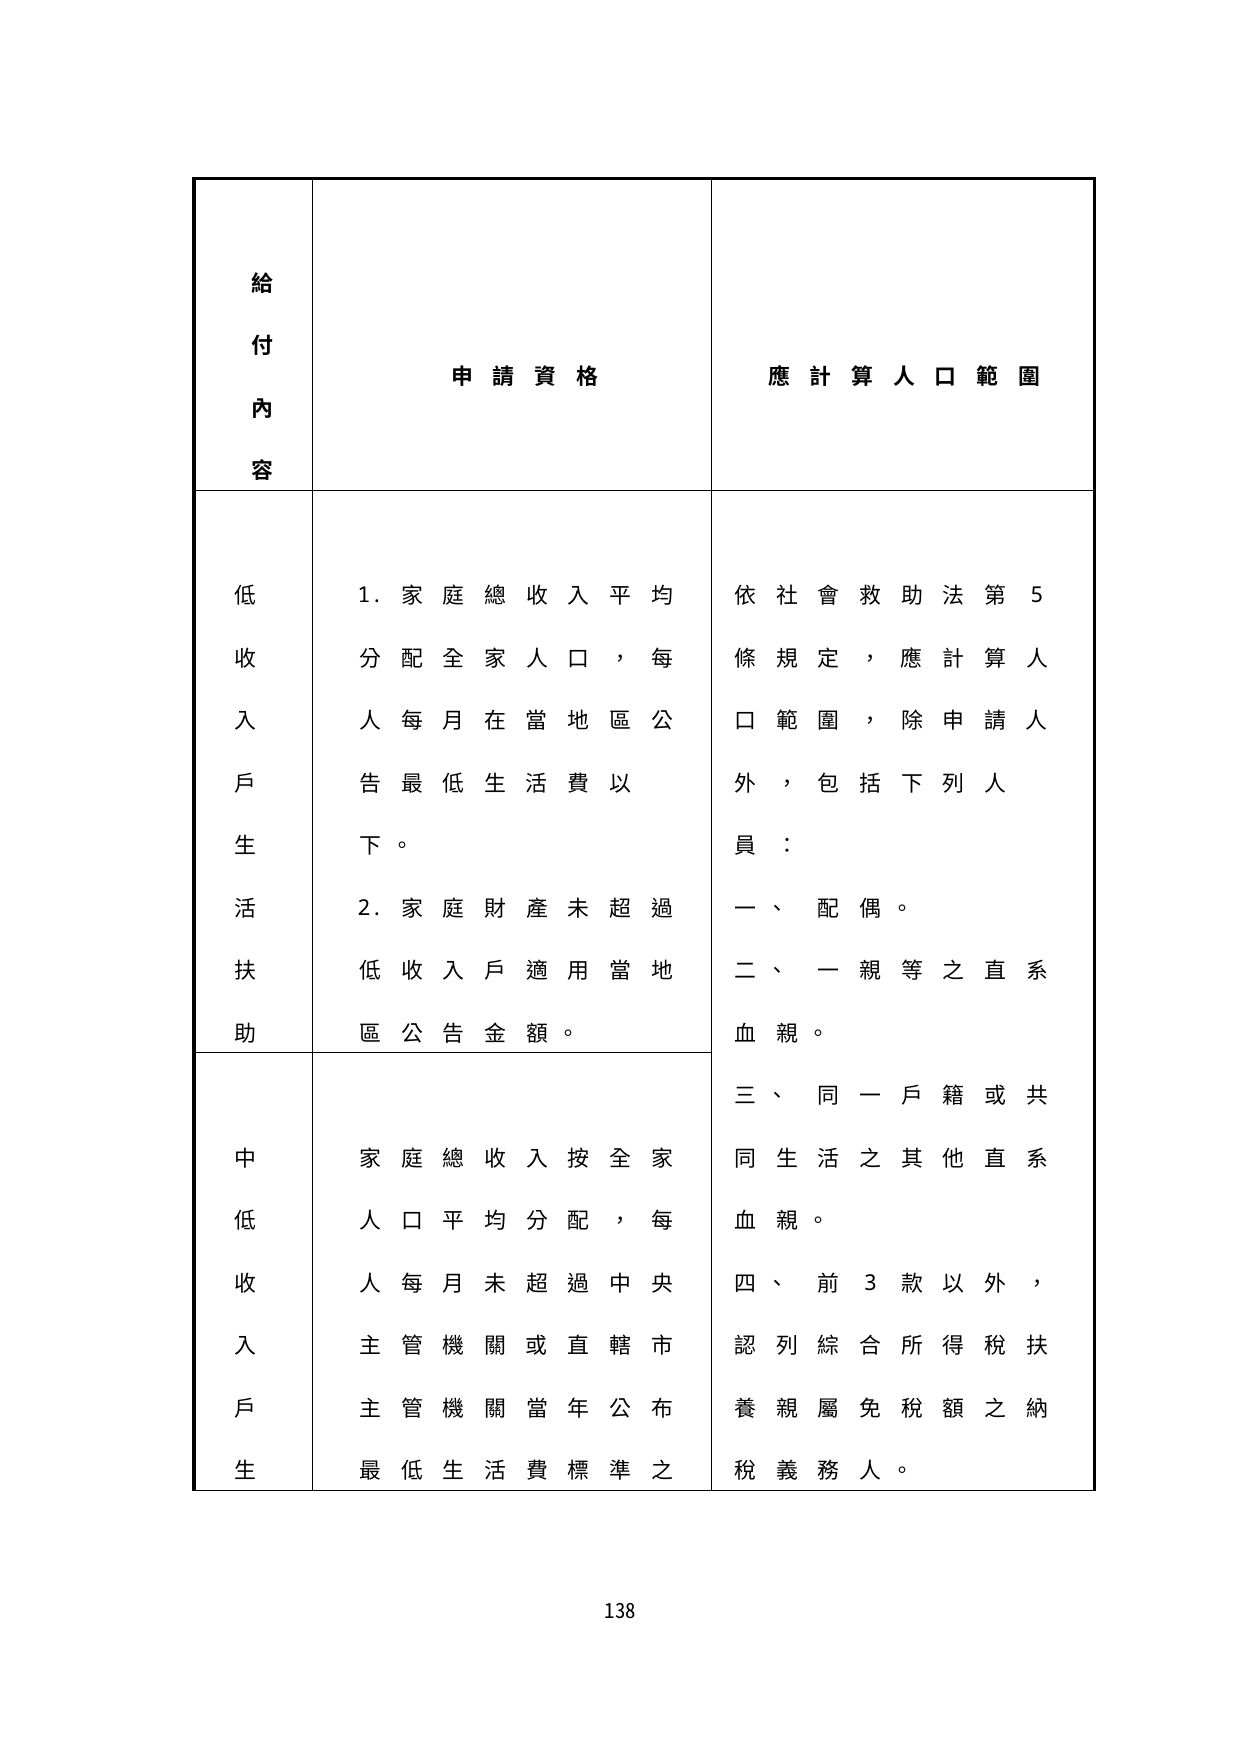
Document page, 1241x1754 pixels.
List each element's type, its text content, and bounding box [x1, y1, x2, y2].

table_header 應計算人口範圍 [712, 180, 1093, 490]
table_cell 中低收入戶生 [196, 1053, 312, 1490]
table_cell 依社會救助法第5條規定，應計算人口範圍，除申請人外，包括下列人員： 一、配偶。 二、一親等之直系血親。 三、同一戶籍或共同生活之其他直系血親。 四、前3款以外，認列綜合所得稅扶養親屬免稅額之納稅義務人。 [712, 491, 1093, 1490]
table_cell 1.家庭總收入平均分配全家人口，每人每月在當地區公告最低生活費以下。 2.家庭財產未超過低收入戶適用當地區公告金額。 [313, 491, 711, 1052]
table_cell 家庭總收入按全家人口平均分配，每人每月未超過中央主管機關或直轄市主管機關當年公布最低生活費標準之 [313, 1053, 711, 1490]
table_cell 低收入戶生活扶助 [196, 491, 312, 1052]
table_header 申請資格 [313, 180, 711, 490]
table_header 給付內容 [196, 180, 312, 490]
